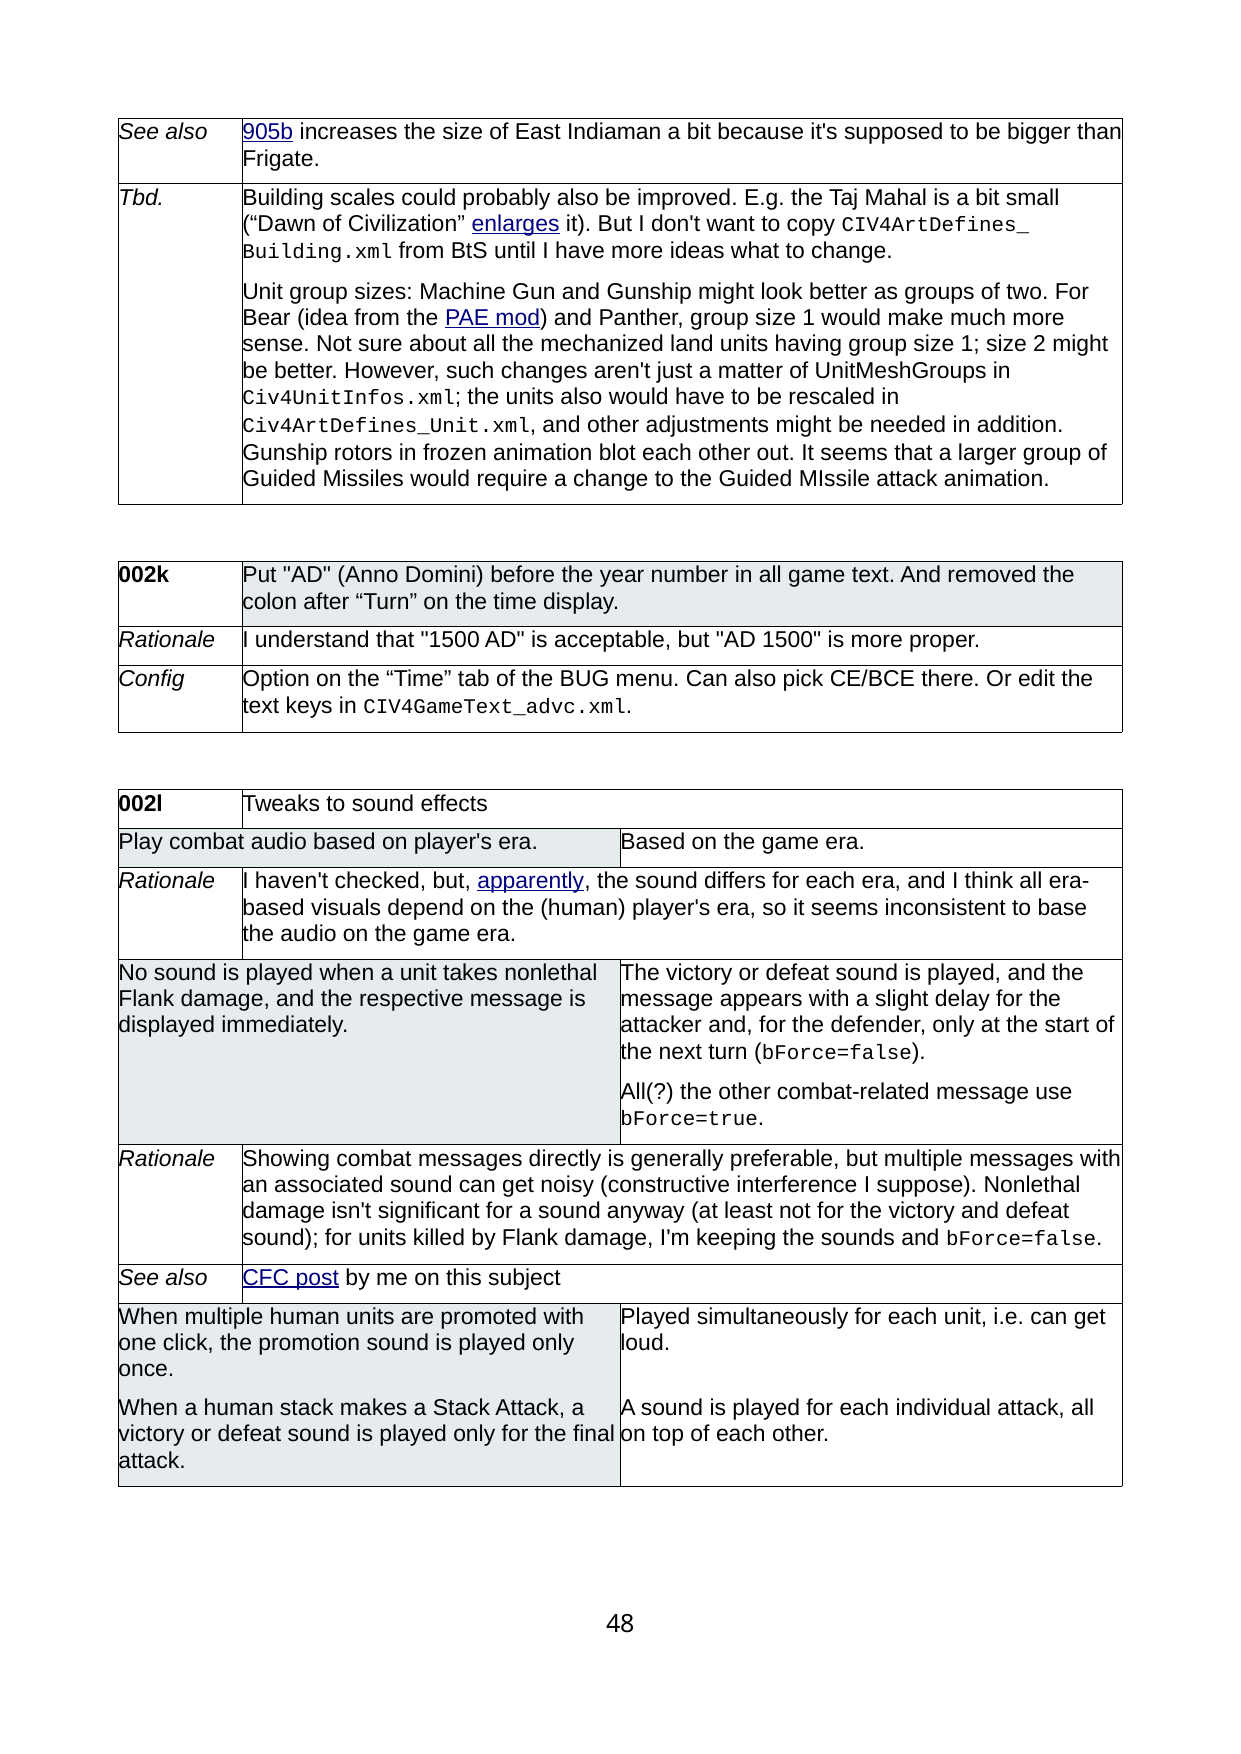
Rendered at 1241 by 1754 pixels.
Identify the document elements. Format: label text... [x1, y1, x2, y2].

table_cell No sound is played when a unit takes nonlethal Flank damage, and the respective message is displayed immediately. [119, 960, 620, 1144]
table_cell Rationale [119, 868, 242, 959]
table_cell See also [119, 1265, 242, 1302]
table_cell Played simultaneously for each unit, i.e. can get loud. A sound is played for each individual attack, all on top of each other. [621, 1304, 1122, 1486]
table_cell CFC post by me on this subject [243, 1265, 1122, 1302]
table_header Put "AD" (Anno Domini) before the year number in all game text. And removed the colon after “Turn” on the time display. [243, 562, 1122, 626]
table_cell Rationale [119, 1145, 242, 1264]
table_header Tweaks to sound effects [243, 790, 1122, 828]
table_cell Tbd. [119, 184, 242, 503]
table_cell See also [119, 119, 242, 183]
table_cell Option on the “Time” tab of the BUG menu. Can also pick CE/BCE there. Or edit the text keys in CIV4GameText_advc.xml. [243, 666, 1122, 732]
table_cell I understand that "1500 AD" is acceptable, but "AD 1500" is more proper. [243, 627, 1122, 665]
table_cell I haven't checked, but, apparently, the sound differs for each era, and I think all era-based visuals depend on the (human) player's era, so it seems inconsistent to base the audio on the game era. [243, 868, 1122, 959]
table_cell When multiple human units are promoted with one click, the promotion sound is played only once. When a human stack makes a Stack Attack, a victory or defeat sound is played only for the final attack. [119, 1304, 620, 1486]
table_cell Based on the game era. [621, 829, 1122, 867]
table_cell Building scales could probably also be improved. E.g. the Taj Mahal is a bit small (“Dawn of Civilization” enlarges it). But I don't want to copy CIV4ArtDefines_ Building.xml from BtS until I have more ideas what to change. Unit group sizes: Machine Gun and Gunship might look better as groups of two. For Bear (idea from the PAE mod) and Panther, group size 1 would make much more sense. Not sure about all the mechanized land units having group size 1; size 2 might be better. However, such changes aren't just a matter of UnitMeshGroups in Civ4UnitInfos.xml; the units also would have to be rescaled in Civ4ArtDefines_Unit.xml, and other adjustments might be needed in addition. Gunship rotors in frozen animation blot each other out. It seems that a larger group of Guided Missiles would require a change to the Guided MIssile attack animation. [243, 184, 1122, 503]
table_cell Showing combat messages directly is generally preferable, but multiple messages with an associated sound can get noisy (constructive interference I suppose). Nonlethal damage isn't significant for a sound anyway (at least not for the victory and defeat sound); for units killed by Flank damage, I'm keeping the sounds and bForce=false. [243, 1145, 1122, 1264]
table_cell The victory or defeat sound is played, and the message appears with a slight delay for the attacker and, for the defender, only at the start of the next turn (bForce=false). All(?) the other combat-related message use bForce=true. [621, 960, 1122, 1144]
table_cell 905b increases the size of East Indiaman a bit because it's supposed to be bigger than Frigate. [243, 119, 1122, 183]
table_cell Rationale [119, 627, 242, 665]
table_header 002k [119, 562, 242, 626]
table_cell Config [119, 666, 242, 732]
table_cell Play combat audio based on player's era. [119, 829, 620, 867]
table_header 002l [119, 790, 242, 828]
